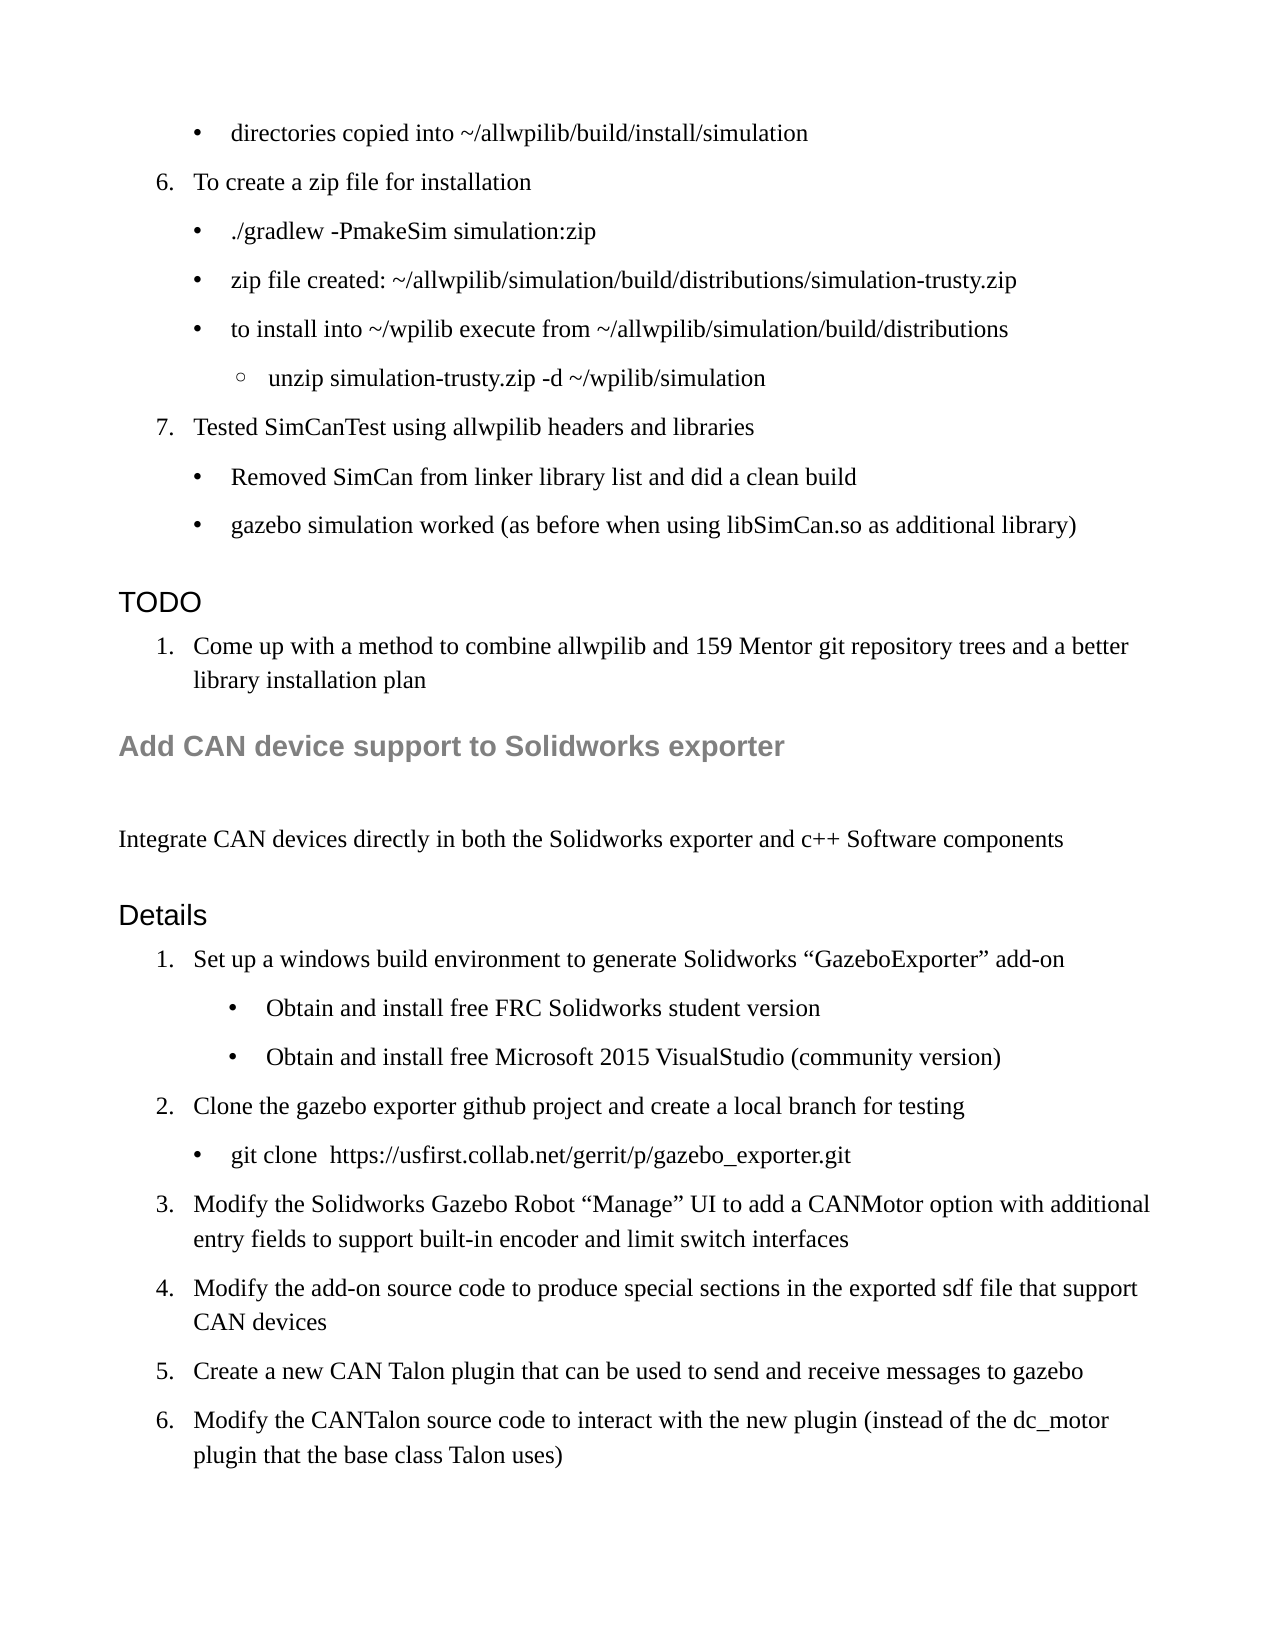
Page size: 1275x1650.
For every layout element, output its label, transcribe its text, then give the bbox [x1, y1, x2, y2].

text Integrate CAN devices directly in both the Solidworks exporter and c++ Software components [118, 824, 1157, 853]
list unzip simulation-trusty.zip -d ~/wpilib/simulation [231, 363, 1157, 392]
subtitle Details [118, 898, 1157, 932]
subtitle TODO [118, 585, 1157, 618]
list Obtain and install free FRC Solidworks student version [228, 993, 1157, 1022]
list Modify the add-on source code to produce special sections in the exported sdf file that support CAN devices [156, 1273, 1157, 1336]
subtitle Add CAN device support to Solidworks exporter [118, 729, 1157, 762]
list Come up with a method to combine allwpilib and 159 Mentor git repository trees and a better library installation plan [156, 631, 1157, 694]
list Obtain and install free Microsoft 2015 VisualStudio (community version) [228, 1042, 1157, 1071]
list git clone https://usfirst.collab.net/gerrit/p/gazebo_exporter.git [193, 1140, 1157, 1169]
list Modify the CANTalon source code to interact with the new plugin (instead of the dc_motor plugin that the base class Talon uses) [156, 1406, 1157, 1469]
list Removed SimCan from linker library list and did a clean build [193, 462, 1157, 490]
list directories copied into ~/allwpilib/build/install/simulation [193, 118, 1157, 147]
list Set up a windows build environment to generate Solidworks “GazeboExporter” add-on [156, 944, 1157, 973]
list to install into ~/wpilib execute from ~/allwpilib/simulation/build/distributions [193, 314, 1157, 343]
list ./gradlew -PmakeSim simulation:zip [193, 216, 1157, 245]
list zip file created: ~/allwpilib/simulation/build/distributions/simulation-trusty.zip [193, 265, 1157, 294]
list gazebo simulation worked (as before when using libSimCan.so as additional library) [193, 511, 1157, 539]
list To create a zip file for installation [156, 167, 1157, 196]
list Tested SimCanTest using allwpilib headers and libraries [156, 412, 1157, 441]
list Create a new CAN Talon plugin that can be used to send and receive messages to gazebo [156, 1356, 1157, 1385]
list Modify the Solidworks Gazebo Robot “Manage” UI to add a CANMotor option with additional entry fields to support built-in encoder and limit switch interfaces [156, 1189, 1157, 1253]
list Clone the gazebo exporter github project and create a local branch for testing [156, 1091, 1157, 1120]
